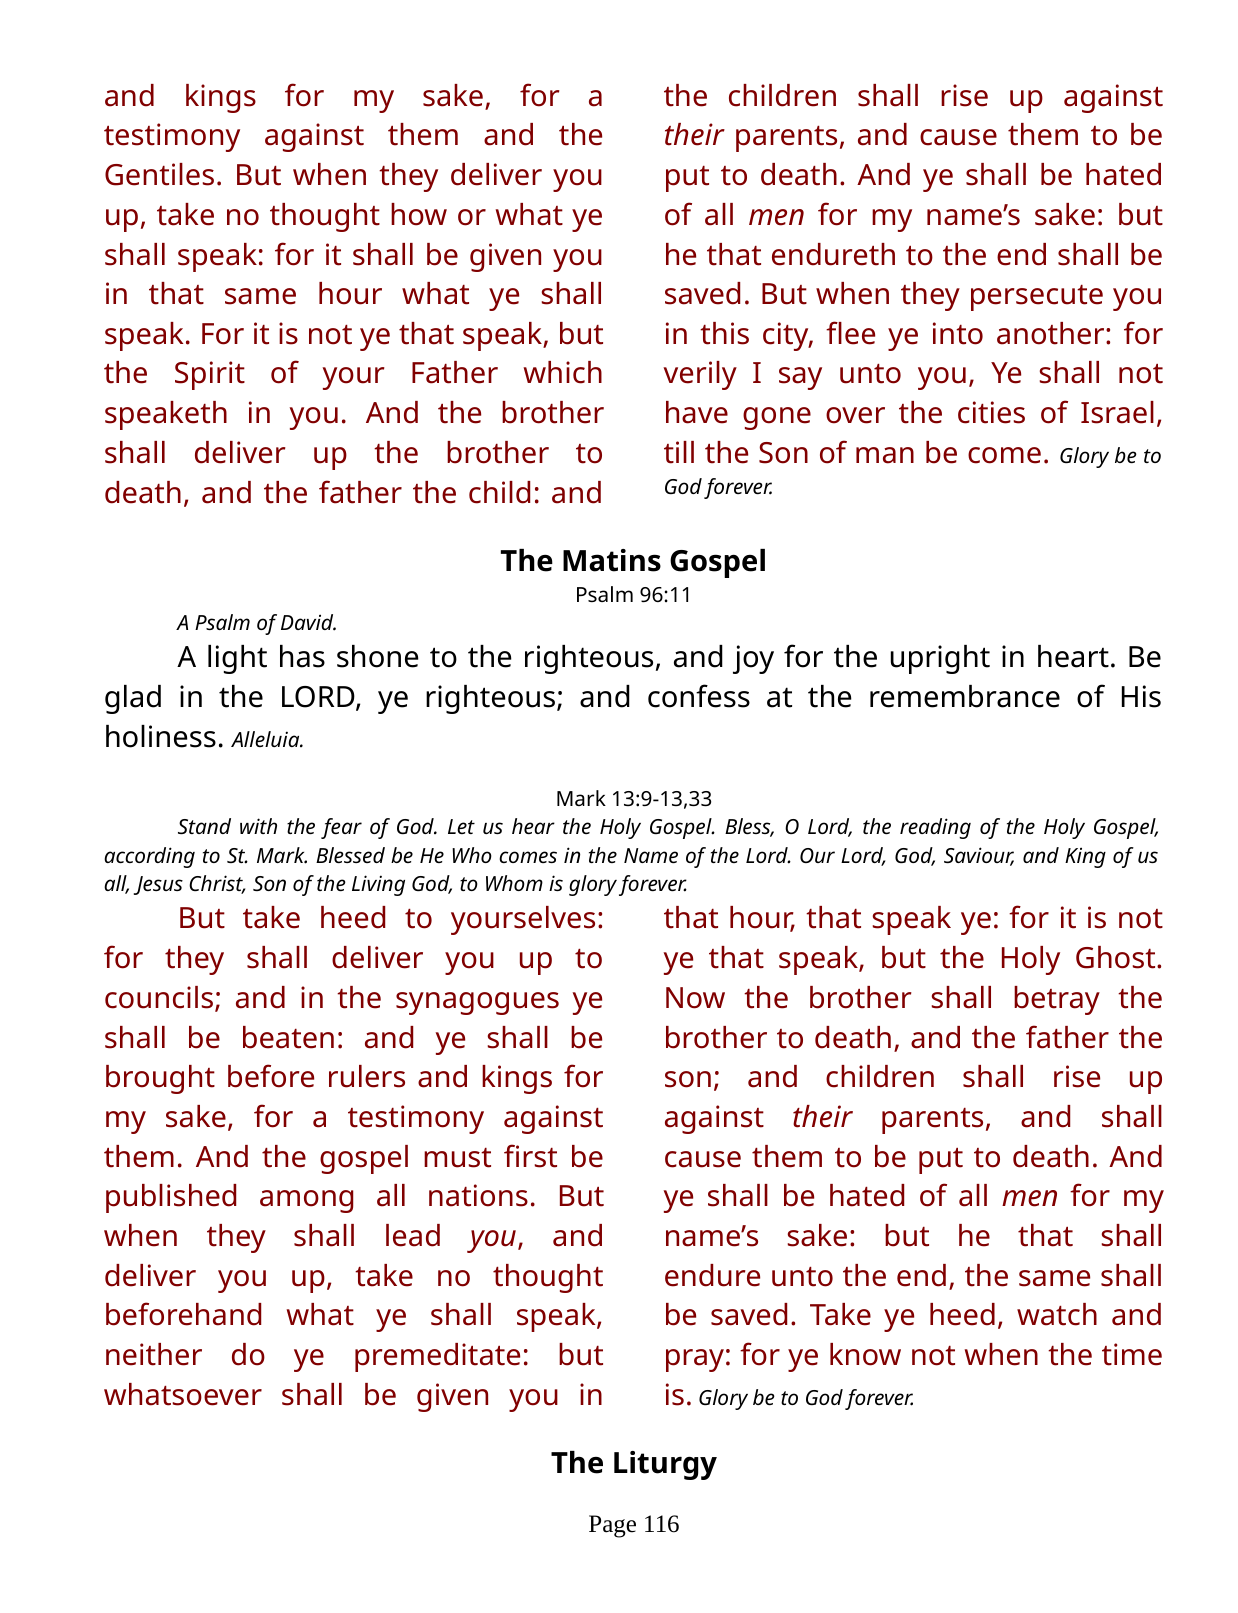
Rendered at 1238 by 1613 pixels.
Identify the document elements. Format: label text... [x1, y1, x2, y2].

text But take heed to yourselves: for they shall deliver you up to councils; and in the synagogues ye shall be beaten: and ye shall be brought before rulers and kings for my sake, for a testimony against them. And the gospel must first be published among all nations. But when they shall lead you, and deliver you up, take no thought beforehand what ye shall speak, neither do ye premeditate: but whatsoever shall be given you in [103, 898, 604, 1414]
text that hour, that speak ye: for it is not ye that speak, but the Holy Ghost. Now the brother shall betray the brother to death, and the father the son; and children shall rise up against their parents, and shall cause them to be put to death. And ye shall be hated of all men for my name’s sake: but he that shall endure unto the end, the same shall be saved. Take ye heed, watch and pray: for ye know not when the time is. Glory be to God forever. [663, 898, 1164, 1414]
text Psalm 96:11 [103, 580, 1164, 608]
text A light has shone to the righteous, and joy for the upright in heart. Be glad in the LORD, ye righteous; and confess at the remembrance of His holiness. Alleluia. [103, 637, 1164, 756]
text A Psalm of David. [103, 608, 1164, 637]
text The Matins Gospel [103, 540, 1164, 580]
text and kings for my sake, for a testimony against them and the Gentiles. But when they deliver you up, take no thought how or what ye shall speak: for it shall be given you in that same hour what ye shall speak. For it is not ye that speak, but the Spirit of your Father which speaketh in you. And the brother shall deliver up the brother to death, and the father the child: and [103, 75, 604, 512]
text Mark 13:9-13,33 [103, 784, 1164, 812]
text Stand with the fear of God. Let us hear the Holy Gospel. Bless, O Lord, the reading of the Holy Gospel, according to St. Mark. Blessed be He Who comes in the Name of the Lord. Our Lord, God, Saviour, and King of us all, Jesus Christ, Son of the Living God, to Whom is glory forever. [103, 812, 1164, 898]
text The Liturgy [103, 1442, 1164, 1482]
text the children shall rise up against their parents, and cause them to be put to death. And ye shall be hated of all men for my name’s sake: but he that endureth to the end shall be saved. But when they persecute you in this city, flee ye into another: for verily I say unto you, Ye shall not have gone over the cities of Israel, till the Son of man be come. Glory be to God forever. [663, 75, 1164, 500]
